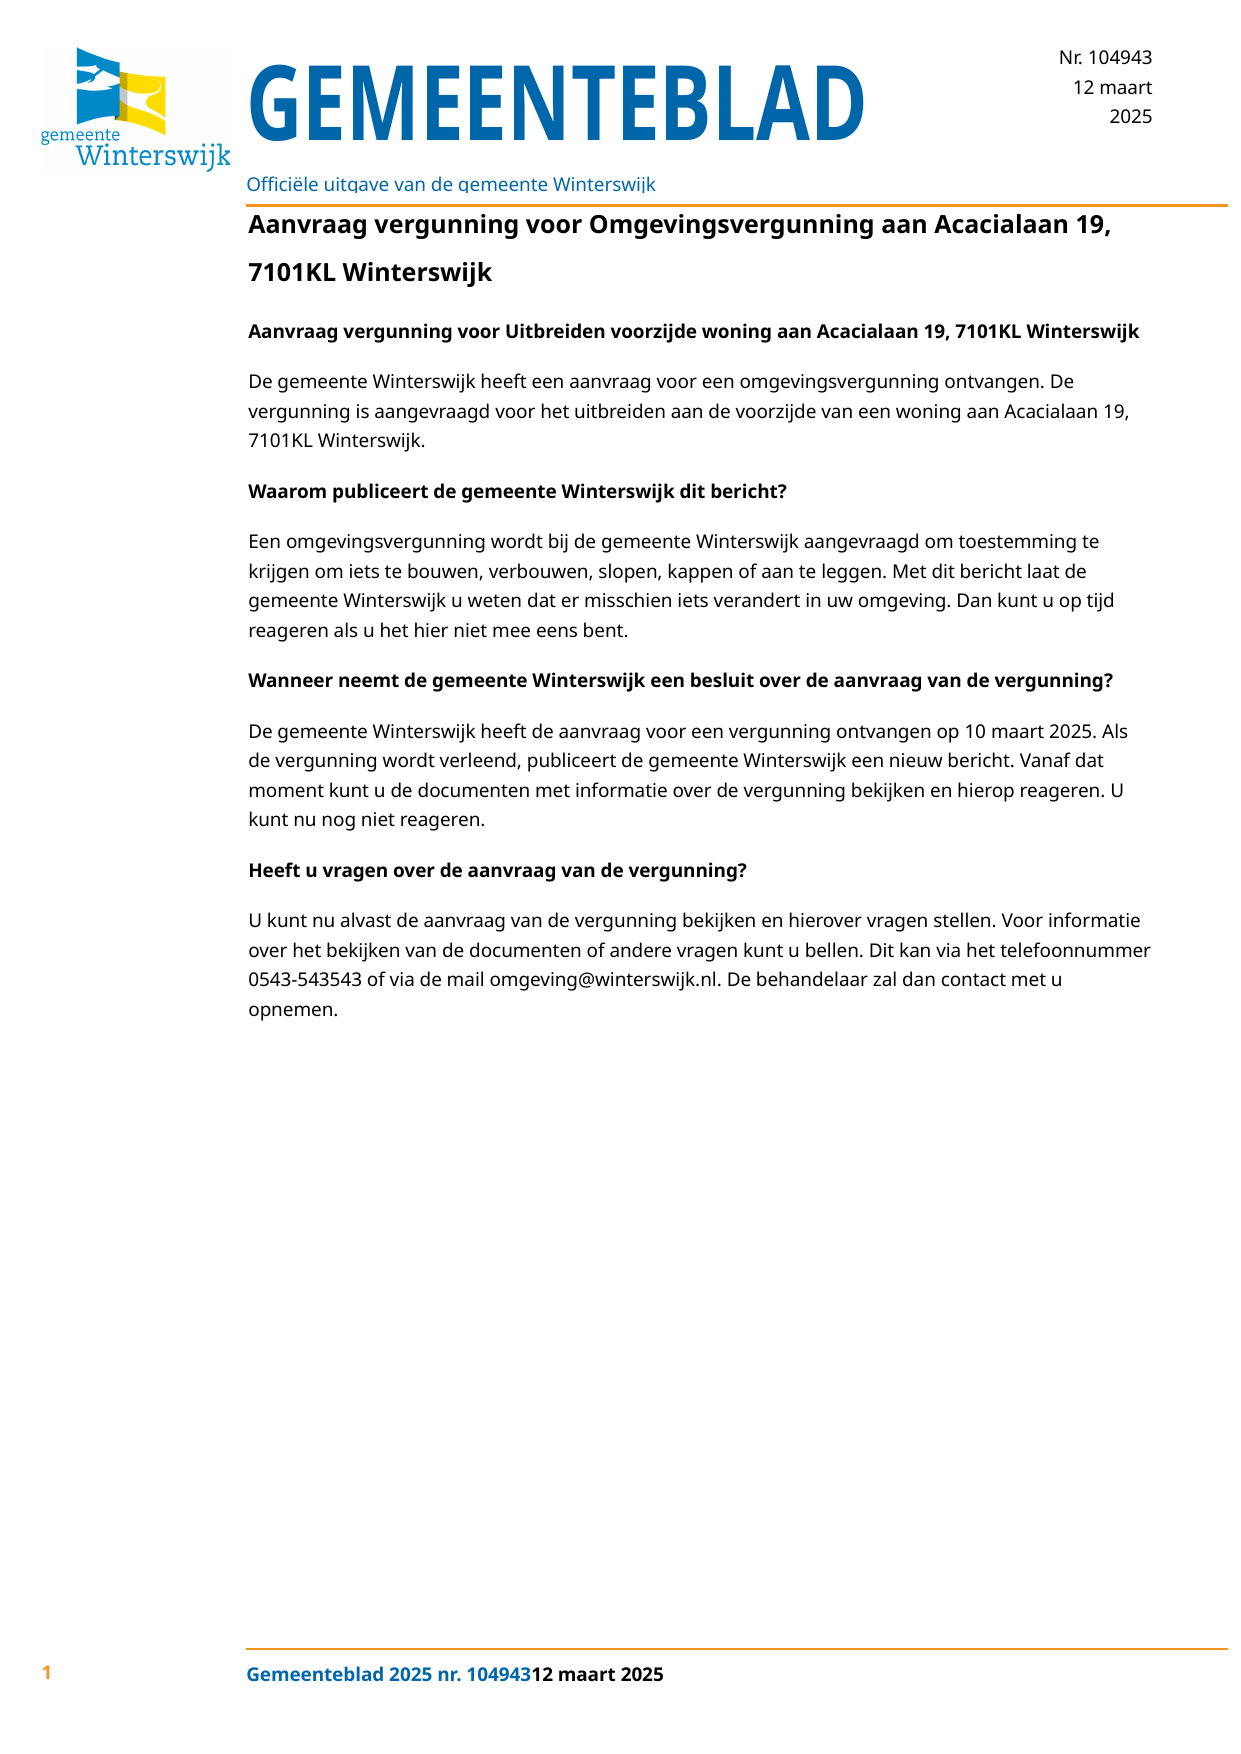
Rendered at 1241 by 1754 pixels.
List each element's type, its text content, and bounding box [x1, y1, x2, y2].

text Aanvraag vergunning voor Omgevingsvergunning aan Acacialaan 19, 7101KL Winterswijk [248, 207, 1152, 288]
text U kunt nu alvast de aanvraag van de vergunning bekijken en hierover vragen stellen. Voor informatie over het bekijken van de documenten of andere vragen kunt u bellen. Dit kan via het telefoonnummer 0543-543543 of via de mail omgeving@winterswijk.nl. De behandelaar zal dan contact met u opnemen. [248, 907, 1152, 1022]
picture [41, 47, 231, 172]
text Waarom publiceert de gemeente Winterswijk dit bericht? [248, 478, 1152, 504]
text Wanneer neemt de gemeente Winterswijk een besluit over de aanvraag van de vergunning? [248, 667, 1152, 693]
text De gemeente Winterswijk heeft een aanvraag voor een omgevingsvergunning ontvangen. De vergunning is aangevraagd voor het uitbreiden aan de voorzijde van een woning aan Acacialaan 19, 7101KL Winterswijk. [248, 368, 1152, 453]
text Aanvraag vergunning voor Uitbreiden voorzijde woning aan Acacialaan 19, 7101KL Winterswijk [248, 318, 1152, 344]
text Een omgevingsvergunning wordt bij de gemeente Winterswijk aangevraagd om toestemming te krijgen om iets te bouwen, verbouwen, slopen, kappen of aan te leggen. Met dit bericht laat de gemeente Winterswijk u weten dat er misschien iets verandert in uw omgeving. Dan kunt u op tijd reageren als u het hier niet mee eens bent. [248, 528, 1152, 643]
picture [225, 153, 231, 162]
text Heeft u vragen over de aanvraag van de vergunning? [248, 857, 1152, 883]
text De gemeente Winterswijk heeft de aanvraag voor een vergunning ontvangen op 10 maart 2025. Als de vergunning wordt verleend, publiceert de gemeente Winterswijk een nieuw bericht. Vanaf dat moment kunt u de documenten met informatie over de vergunning bekijken en hierop reageren. U kunt nu nog niet reageren. [248, 718, 1152, 832]
